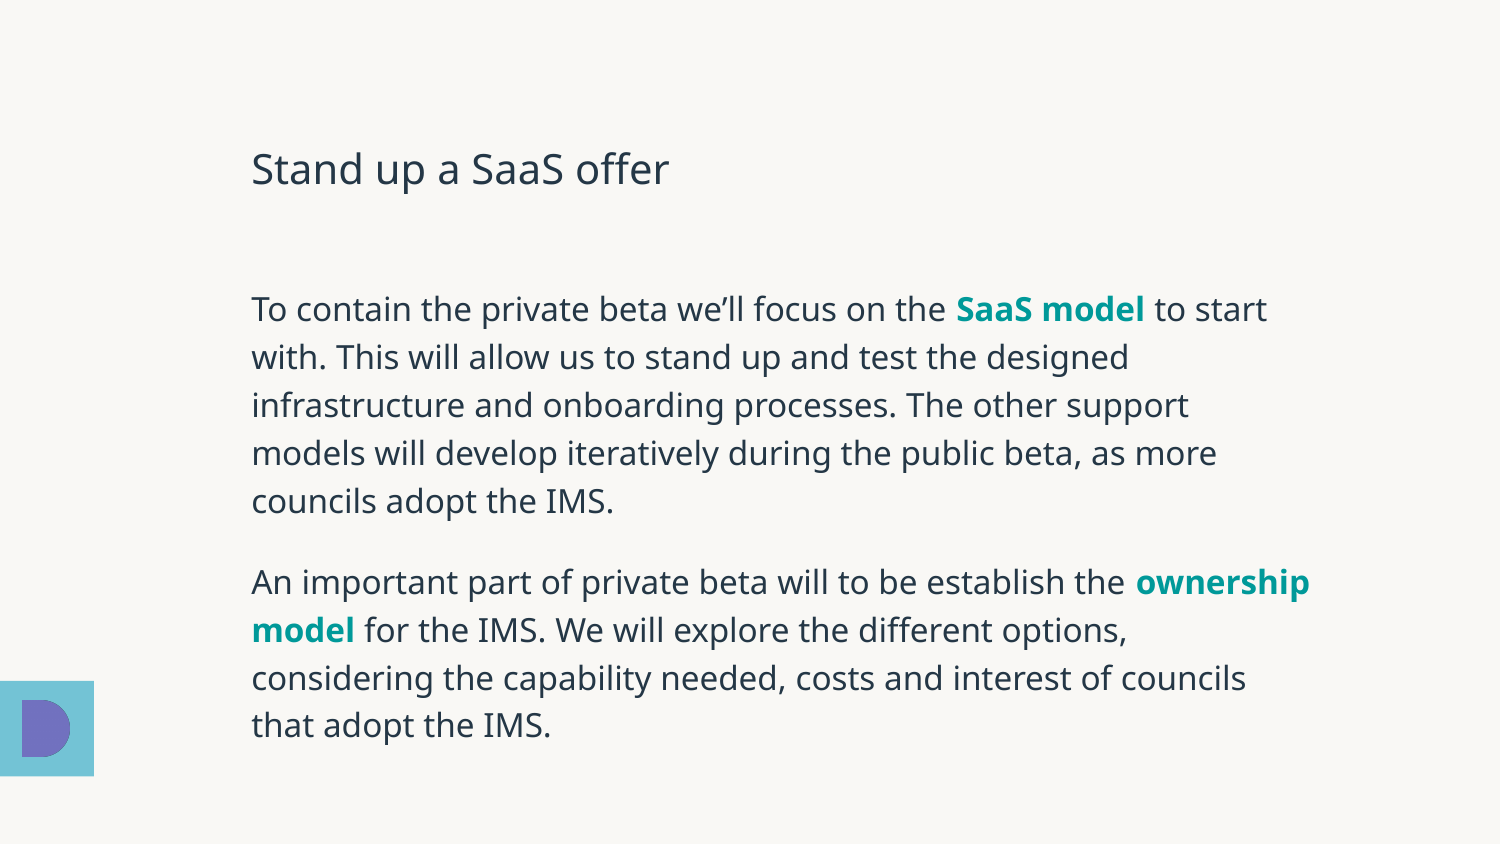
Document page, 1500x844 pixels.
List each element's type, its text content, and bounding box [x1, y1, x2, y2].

picture [22, 700, 70, 757]
list To contain the private beta we’ll focus on the SaaS model to start with. This will allow us to stand up and test the designed infrastructure and onboarding processes. The other support models will develop iteratively during the public beta, as more councils adopt the IMS. An important part of private beta will to be establish the ownership model for the IMS. We will explore the different options, considering the capability needed, costs and interest of councils that adopt the IMS. [236, 265, 1329, 681]
title Stand up a SaaS offer [236, 118, 1329, 238]
